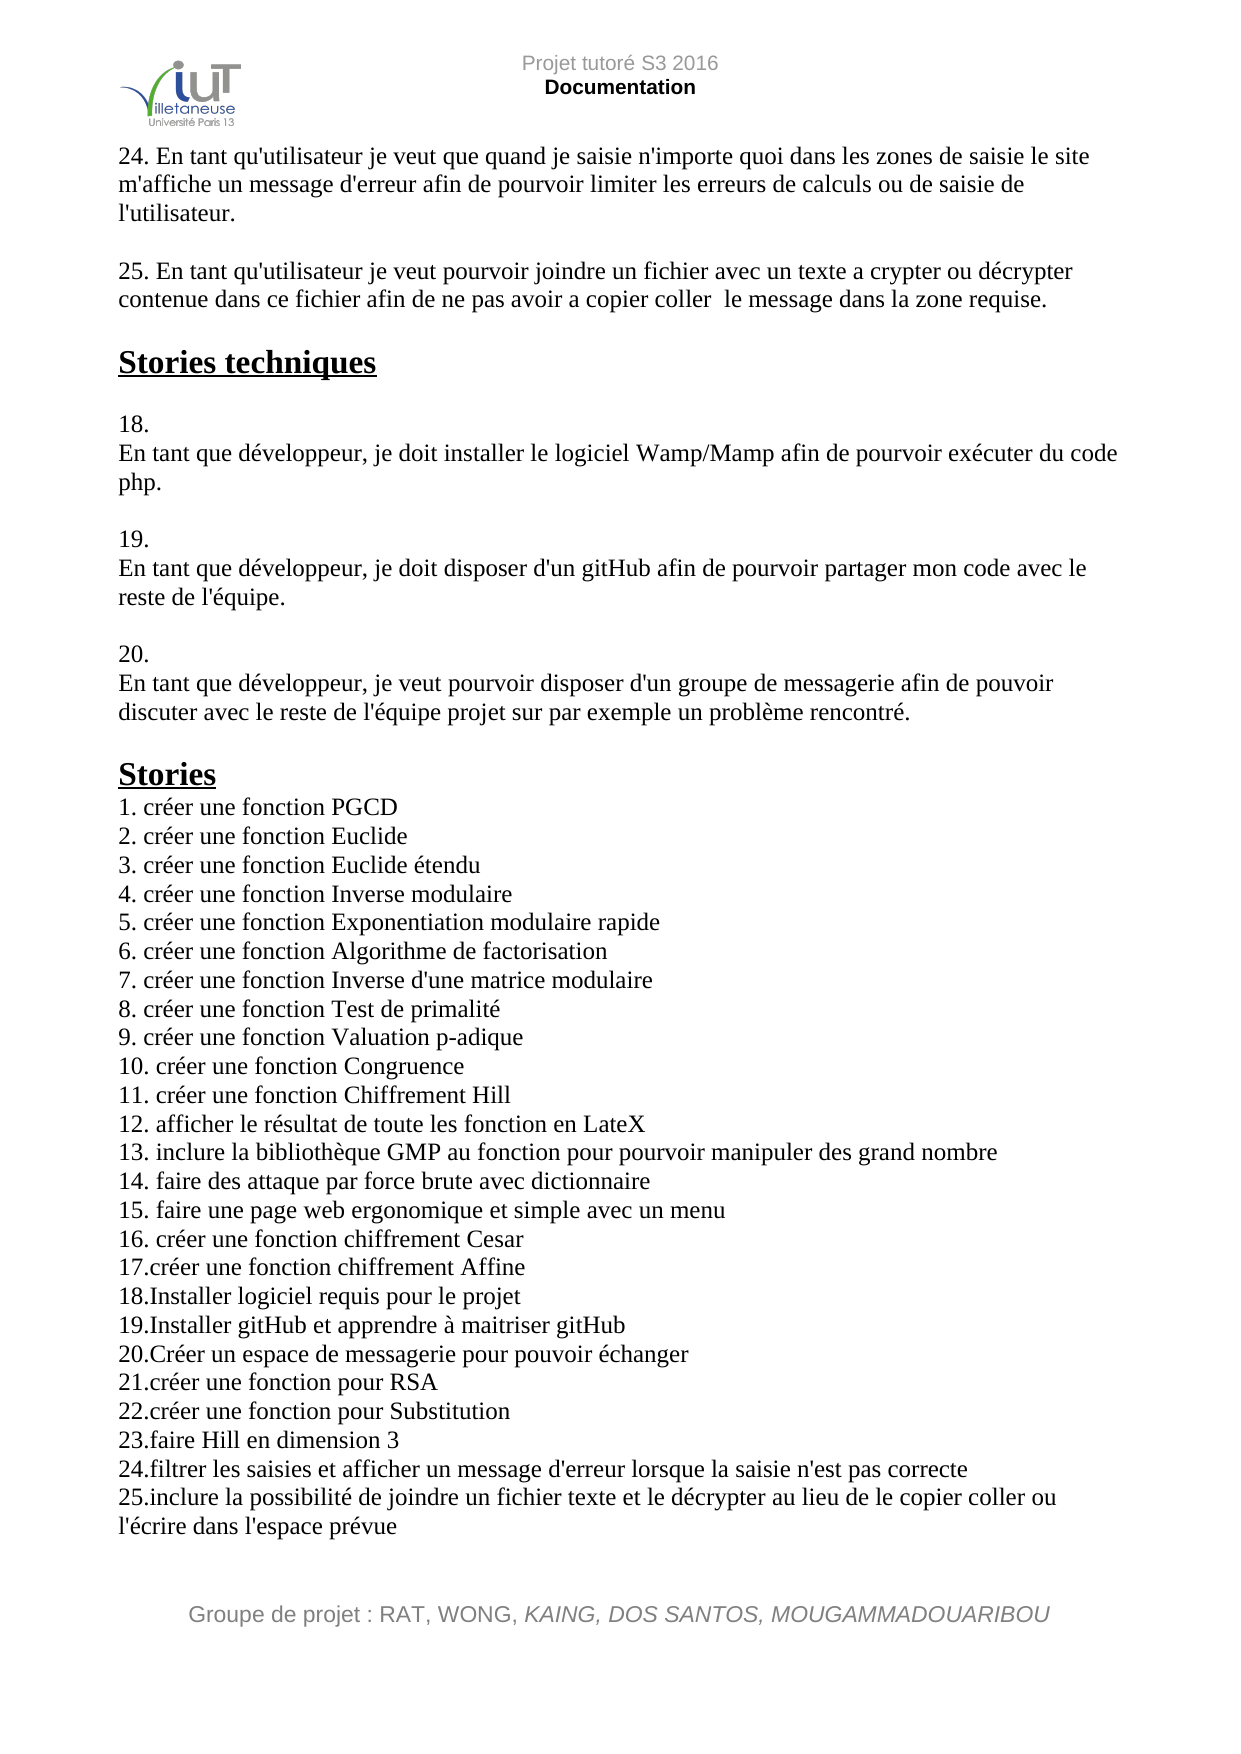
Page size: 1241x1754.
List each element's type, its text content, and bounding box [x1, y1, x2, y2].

text En tant que développeur, je doit installer le logiciel Wamp/Mamp afin de pourvoir exécuter du code php. [118, 438, 1122, 495]
text 22.créer une fonction pour Substitution [118, 1396, 1122, 1425]
text 14. faire des attaque par force brute avec dictionnaire [118, 1166, 1122, 1195]
text 19. [118, 524, 1122, 553]
text 6. créer une fonction Algorithme de factorisation [118, 936, 1122, 965]
text En tant que développeur, je doit disposer d'un gitHub afin de pourvoir partager mon code avec le reste de l'équipe. [118, 553, 1122, 610]
text 20. [118, 639, 1122, 668]
text 5. créer une fonction Exponentiation modulaire rapide [118, 907, 1122, 936]
text 25. En tant qu'utilisateur je veut pourvoir joindre un fichier avec un texte a crypter ou décrypter contenue dans ce fichier afin de ne pas avoir a copier coller le message dans la zone requise. [118, 256, 1122, 313]
picture [119, 51, 243, 141]
text 24. En tant qu'utilisateur je veut que quand je saisie n'importe quoi dans les zones de saisie le site m'affiche un message d'erreur afin de pourvoir limiter les erreurs de calculs ou de saisie de l'utilisateur. [118, 141, 1122, 227]
text 11. créer une fonction Chiffrement Hill [118, 1080, 1122, 1109]
text 12. afficher le résultat de toute les fonction en LateX [118, 1109, 1122, 1137]
text 16. créer une fonction chiffrement Cesar [118, 1224, 1122, 1252]
text 18. [118, 409, 1122, 438]
text 3. créer une fonction Euclide étendu [118, 850, 1122, 879]
text 24.filtrer les saisies et afficher un message d'erreur lorsque la saisie n'est pas correcte [118, 1454, 1122, 1482]
text En tant que développeur, je veut pourvoir disposer d'un groupe de messagerie afin de pouvoir discuter avec le reste de l'équipe projet sur par exemple un problème rencontré. [118, 668, 1122, 725]
text Stories [118, 754, 1122, 792]
text 21.créer une fonction pour RSA [118, 1367, 1122, 1396]
text 4. créer une fonction Inverse modulaire [118, 879, 1122, 907]
text 8. créer une fonction Test de primalité [118, 994, 1122, 1022]
text 25.inclure la possibilité de joindre un fichier texte et le décrypter au lieu de le copier coller ou l'écrire dans l'espace prévue [118, 1482, 1122, 1540]
text 2. créer une fonction Euclide [118, 821, 1122, 850]
text 7. créer une fonction Inverse d'une matrice modulaire [118, 965, 1122, 994]
text 15. faire une page web ergonomique et simple avec un menu [118, 1195, 1122, 1224]
text 10. créer une fonction Congruence [118, 1051, 1122, 1080]
text 1. créer une fonction PGCD [118, 792, 1122, 821]
text Stories techniques [118, 342, 1122, 380]
list 17.créer une fonction chiffrement Affine 18.Installer logiciel requis pour le projet 19.Installer gitHub et apprendre à maitriser gitHub 20.Créer un espace de messagerie pour pouvoir échanger [118, 1252, 1122, 1367]
text 9. créer une fonction Valuation p-adique [118, 1022, 1122, 1051]
text 13. inclure la bibliothèque GMP au fonction pour pourvoir manipuler des grand nombre [118, 1137, 1122, 1166]
text 23.faire Hill en dimension 3 [118, 1425, 1122, 1454]
